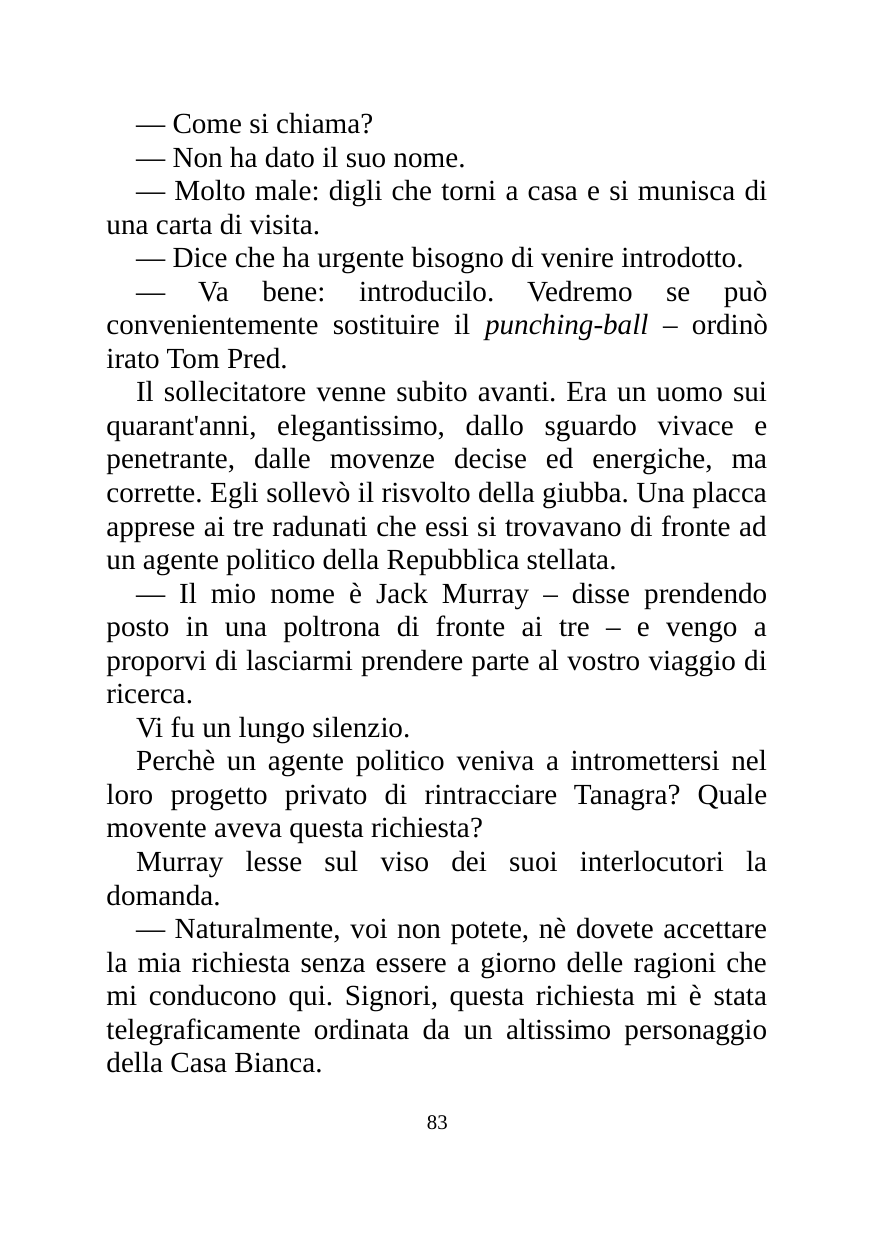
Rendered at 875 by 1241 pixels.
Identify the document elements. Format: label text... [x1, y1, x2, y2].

text — Il mio nome è Jack Murray – disse prendendo posto in una poltrona di fronte ai tre – e vengo a proporvi di lasciarmi prendere parte al vostro viaggio di ricerca. [106, 576, 768, 710]
text — Va bene: introducilo. Vedremo se può convenientemente sostituire il punching-ball – ordinò irato Tom Pred. [106, 274, 768, 374]
text Il sollecitatore venne subito avanti. Era un uomo sui quarant'anni, elegantissimo, dallo sguardo vivace e penetrante, dalle movenze decise ed energiche, ma corrette. Egli sollevò il risvolto della giubba. Una placca apprese ai tre radunati che essi si trovavano di fronte ad un agente politico della Repubblica stellata. [106, 374, 768, 576]
text Murray lesse sul viso dei suoi interlocutori la domanda. [106, 844, 768, 911]
text — Naturalmente, voi non potete, nè dovete accettare la mia richiesta senza essere a giorno delle ragioni che mi conducono qui. Signori, questa richiesta mi è stata telegraficamente ordinata da un altissimo personaggio della Casa Bianca. [106, 911, 768, 1079]
text — Molto male: digli che torni a casa e si munisca di una carta di visita. [106, 173, 768, 240]
text Perchè un agente politico veniva a intromettersi nel loro progetto privato di rintracciare Tanagra? Quale movente aveva questa richiesta? [106, 743, 768, 844]
text — Non ha dato il suo nome. [106, 140, 768, 173]
text Vi fu un lungo silenzio. [106, 710, 768, 743]
text — Dice che ha urgente bisogno di venire introdotto. [106, 240, 768, 274]
text — Come si chiama? [106, 106, 768, 140]
